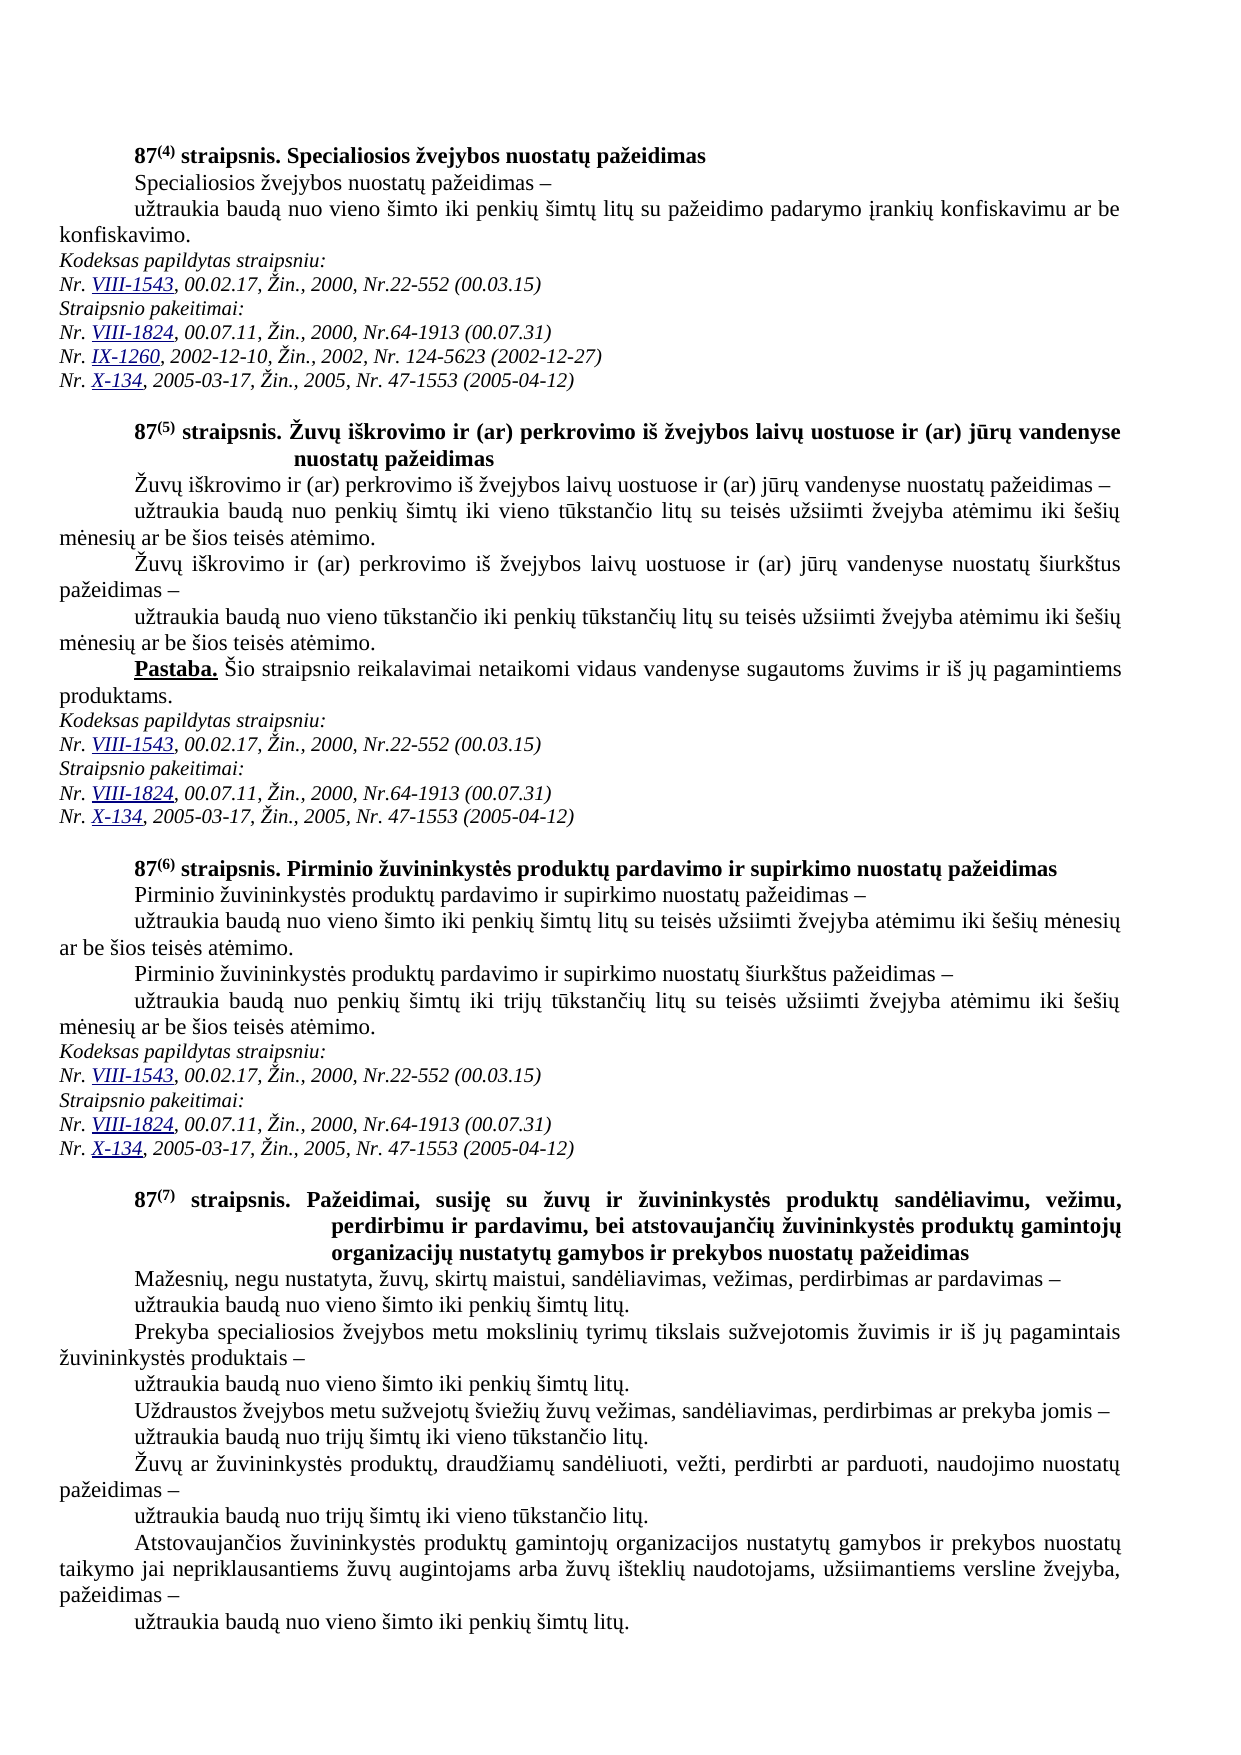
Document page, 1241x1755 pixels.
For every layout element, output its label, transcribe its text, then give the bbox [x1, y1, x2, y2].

text Straipsnio pakeitimai: [59, 756, 1122, 780]
text Specialiosios žvejybos nuostatų pažeidimas – [59, 168, 1122, 195]
text Nr. VIII-1824, 00.07.11, Žin., 2000, Nr.64-1913 (00.07.31) [59, 780, 1122, 804]
text Žuvų ar žuvininkystės produktų, draudžiamų sandėliuoti, vežti, perdirbti ar parduoti, naudojimo nuostatų pažeidimas – [59, 1449, 1122, 1502]
text Prekyba specialiosios žvejybos metu mokslinių tyrimų tikslais sužvejotomis žuvimis ir iš jų pagamintais žuvininkystės produktais – [59, 1318, 1122, 1371]
text Pastaba. Šio straipsnio reikalavimai netaikomi vidaus vandenyse sugautoms žuvims ir iš jų pagamintiems produktams. [59, 656, 1122, 708]
text Nr. VIII-1824, 00.07.11, Žin., 2000, Nr.64-1913 (00.07.31) [59, 1112, 1122, 1136]
text užtraukia baudą nuo vieno šimto iki penkių šimtų litų su teisės užsiimti žvejyba atėmimu iki šešių mėnesių ar be šios teisės atėmimo. [59, 908, 1122, 960]
text Nr. X-134, 2005-03-17, Žin., 2005, Nr. 47-1553 (2005-04-12) [59, 1136, 1122, 1160]
text užtraukia baudą nuo vieno tūkstančio iki penkių tūkstančių litų su teisės užsiimti žvejyba atėmimu iki šešių mėnesių ar be šios teisės atėmimo. [59, 603, 1122, 656]
text užtraukia baudą nuo trijų šimtų iki vieno tūkstančio litų. [59, 1423, 1122, 1449]
text Kodeksas papildytas straipsniu: [59, 1039, 1122, 1063]
text Mažesnių, negu nustatyta, žuvų, skirtų maistui, sandėliavimas, vežimas, perdirbimas ar pardavimas – [59, 1265, 1122, 1291]
text Žuvų iškrovimo ir (ar) perkrovimo iš žvejybos laivų uostuose ir (ar) jūrų vandenyse nuostatų pažeidimas – [59, 471, 1122, 497]
text Pirminio žuvininkystės produktų pardavimo ir supirkimo nuostatų šiurkštus pažeidimas – [59, 960, 1122, 987]
text Nr. VIII-1543, 00.02.17, Žin., 2000, Nr.22-552 (00.03.15) [59, 1063, 1122, 1087]
text 87(7) straipsnis. Pažeidimai, susiję su žuvų ir žuvininkystės produktų sandėliavimu, vežimu, perdirbimu ir pardavimu, bei atstovaujančių žuvininkystės produktų gamintojų organizacijų nustatytų gamybos ir prekybos nuostatų pažeidimas [134, 1186, 1122, 1265]
text Straipsnio pakeitimai: [59, 1087, 1122, 1112]
text Uždraustos žvejybos metu sužvejotų šviežių žuvų vežimas, sandėliavimas, perdirbimas ar prekyba jomis – [59, 1397, 1122, 1423]
text Nr. X-134, 2005-03-17, Žin., 2005, Nr. 47-1553 (2005-04-12) [59, 368, 1122, 392]
text 87(5) straipsnis. Žuvų iškrovimo ir (ar) perkrovimo iš žvejybos laivų uostuose ir (ar) jūrų vandenyse nuostatų pažeidimas [134, 418, 1122, 471]
text 87(6) straipsnis. Pirminio žuvininkystės produktų pardavimo ir supirkimo nuostatų pažeidimas [134, 855, 1122, 881]
text Atstovaujančios žuvininkystės produktų gamintojų organizacijos nustatytų gamybos ir prekybos nuostatų taikymo jai nepriklausantiems žuvų augintojams arba žuvų išteklių naudotojams, užsiimantiems versline žvejyba, pažeidimas – [59, 1529, 1122, 1608]
text Kodeksas papildytas straipsniu: [59, 708, 1122, 732]
text Nr. VIII-1824, 00.07.11, Žin., 2000, Nr.64-1913 (00.07.31) [59, 320, 1122, 344]
text Pirminio žuvininkystės produktų pardavimo ir supirkimo nuostatų pažeidimas – [59, 881, 1122, 908]
text užtraukia baudą nuo vieno šimto iki penkių šimtų litų. [59, 1608, 1122, 1634]
text Nr. IX-1260, 2002-12-10, Žin., 2002, Nr. 124-5623 (2002-12-27) [59, 344, 1122, 368]
text užtraukia baudą nuo penkių šimtų iki vieno tūkstančio litų su teisės užsiimti žvejyba atėmimu iki šešių mėnesių ar be šios teisės atėmimo. [59, 497, 1122, 550]
text Nr. X-134, 2005-03-17, Žin., 2005, Nr. 47-1553 (2005-04-12) [59, 804, 1122, 828]
text Žuvų iškrovimo ir (ar) perkrovimo iš žvejybos laivų uostuose ir (ar) jūrų vandenyse nuostatų šiurkštus pažeidimas – [59, 550, 1122, 603]
text Kodeksas papildytas straipsniu: [59, 248, 1122, 272]
text Nr. VIII-1543, 00.02.17, Žin., 2000, Nr.22-552 (00.03.15) [59, 732, 1122, 756]
text Straipsnio pakeitimai: [59, 296, 1122, 320]
text Nr. VIII-1543, 00.02.17, Žin., 2000, Nr.22-552 (00.03.15) [59, 272, 1122, 296]
text užtraukia baudą nuo penkių šimtų iki trijų tūkstančių litų su teisės užsiimti žvejyba atėmimu iki šešių mėnesių ar be šios teisės atėmimo. [59, 987, 1122, 1039]
text užtraukia baudą nuo trijų šimtų iki vieno tūkstančio litų. [59, 1502, 1122, 1529]
text užtraukia baudą nuo vieno šimto iki penkių šimtų litų su pažeidimo padarymo įrankių konfiskavimu ar be konfiskavimo. [59, 195, 1122, 248]
text užtraukia baudą nuo vieno šimto iki penkių šimtų litų. [59, 1371, 1122, 1397]
text užtraukia baudą nuo vieno šimto iki penkių šimtų litų. [59, 1291, 1122, 1318]
text 87(4) straipsnis. Specialiosios žvejybos nuostatų pažeidimas [59, 142, 1122, 168]
